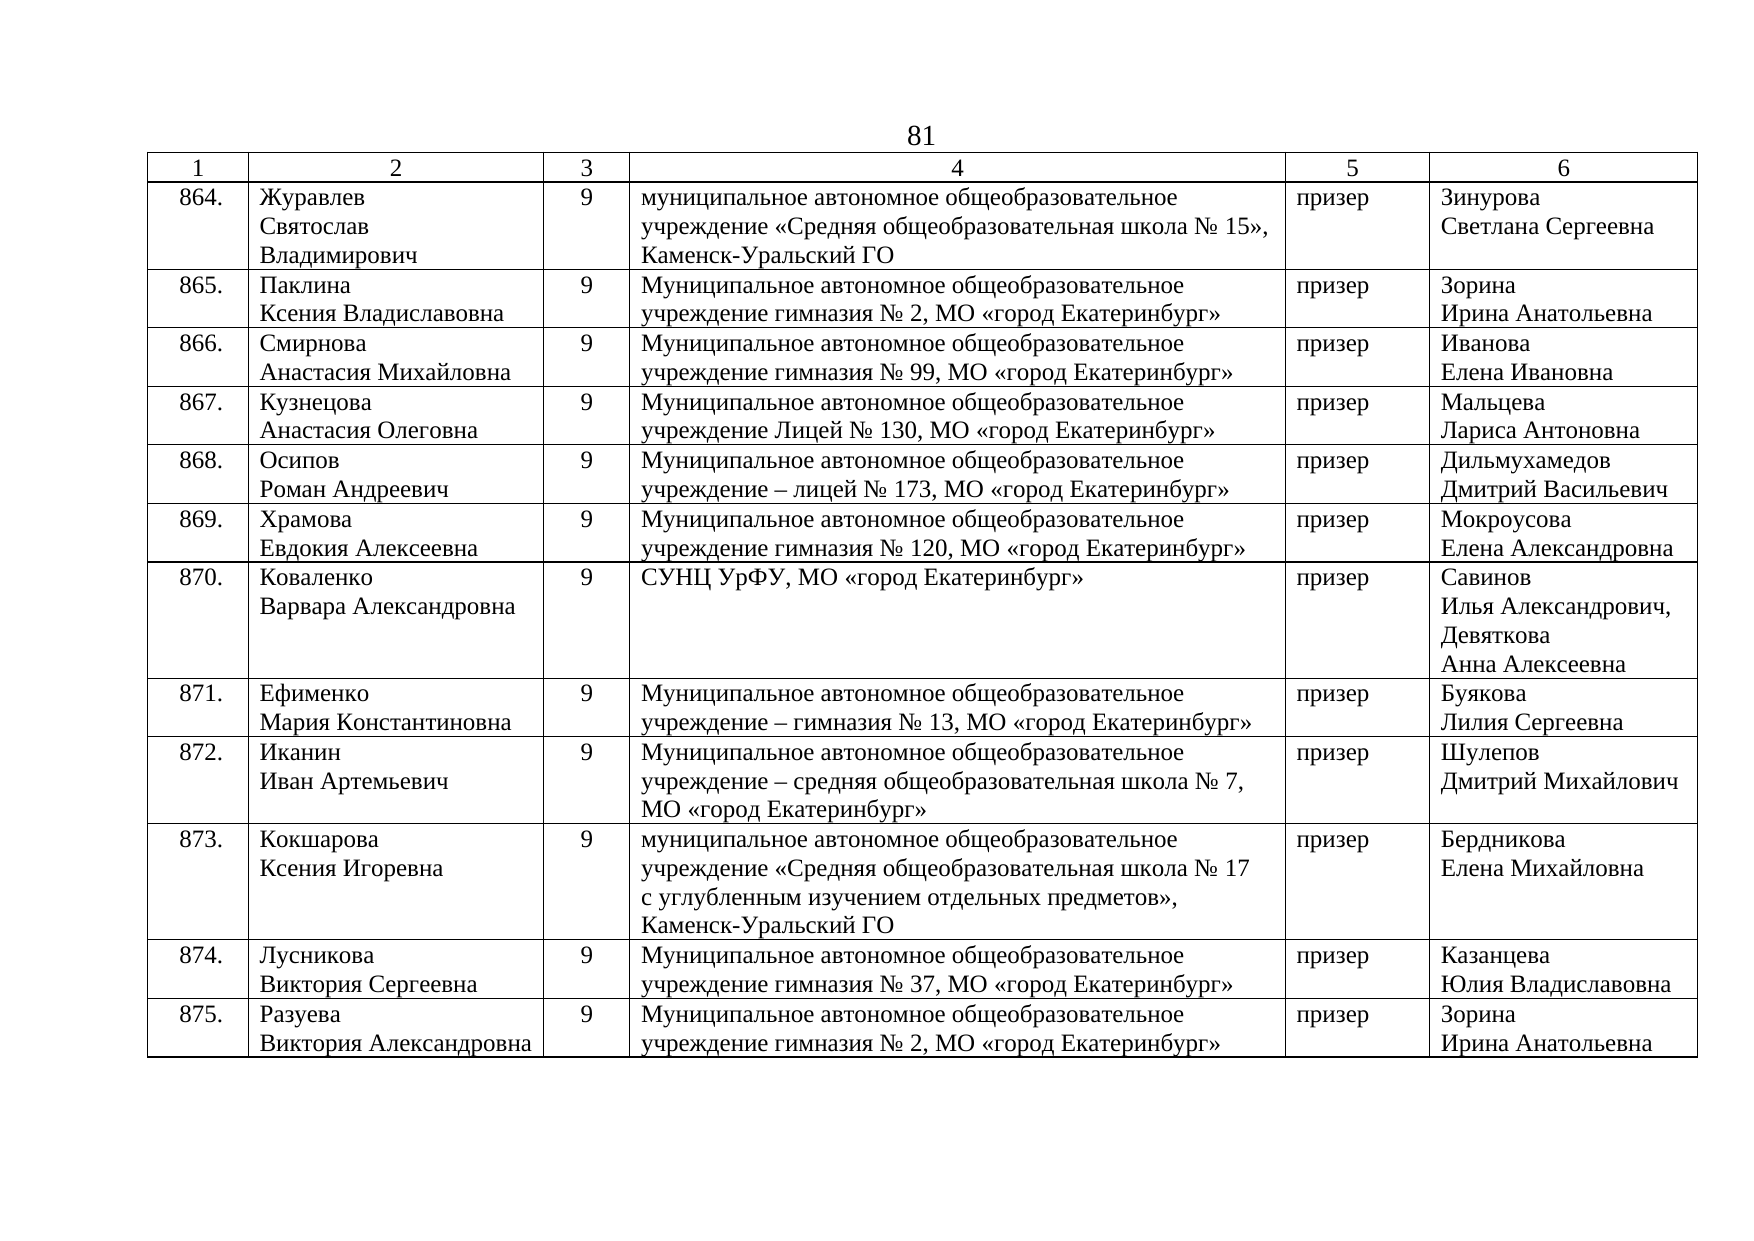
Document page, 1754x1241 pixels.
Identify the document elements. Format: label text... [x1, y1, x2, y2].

table_cell Дильмухамедов Дмитрий Васильевич [1430, 445, 1697, 503]
table_cell Муниципальное автономное общеобразовательное учреждение – лицей № 173, МО «город Екатеринбург» [630, 445, 1285, 503]
table_cell Лусникова Виктория Сергеевна [249, 940, 543, 998]
table_cell 9 [544, 824, 629, 939]
table_cell 9 [544, 737, 629, 823]
table_cell Муниципальное автономное общеобразовательное учреждение гимназия № 99, МО «город Екатеринбург» [630, 328, 1285, 386]
table_cell призер [1286, 270, 1429, 327]
table_header 2 [249, 153, 543, 181]
table_cell 9 [544, 940, 629, 998]
table_cell Зорина Ирина Анатольевна [1430, 270, 1697, 327]
table_header 1 [148, 153, 248, 181]
table_cell Коваленко Варвара Александровна [249, 563, 543, 677]
table_cell призер [1286, 824, 1429, 939]
table_cell [148, 183, 248, 269]
table_cell Мальцева Лариса Антоновна [1430, 387, 1697, 444]
table_cell [148, 679, 248, 736]
table_cell Зинурова Светлана Сергеевна [1430, 183, 1697, 269]
table_cell Муниципальное автономное общеобразовательное учреждение гимназия № 37, МО «город Екатеринбург» [630, 940, 1285, 998]
table_cell [148, 563, 248, 677]
table_cell Муниципальное автономное общеобразовательное учреждение Лицей № 130, МО «город Екатеринбург» [630, 387, 1285, 444]
table_cell Муниципальное автономное общеобразовательное учреждение – гимназия № 13, МО «город Екатеринбург» [630, 679, 1285, 736]
table_cell призер [1286, 737, 1429, 823]
table_cell Казанцева Юлия Владиславовна [1430, 940, 1697, 998]
table_cell [148, 328, 248, 386]
table_cell Муниципальное автономное общеобразовательное учреждение гимназия № 120, МО «город Екатеринбург» [630, 504, 1285, 561]
table_cell призер [1286, 445, 1429, 503]
table_cell Иванова Елена Ивановна [1430, 328, 1697, 386]
table_cell Шулепов Дмитрий Михайлович [1430, 737, 1697, 823]
table_cell Храмова Евдокия Алексеевна [249, 504, 543, 561]
table_cell призер [1286, 504, 1429, 561]
table_cell [148, 270, 248, 327]
table_cell [148, 445, 248, 503]
table_cell 9 [544, 387, 629, 444]
table_cell 9 [544, 270, 629, 327]
table_cell Кокшарова Ксения Игоревна [249, 824, 543, 939]
table_cell призер [1286, 940, 1429, 998]
table_cell призер [1286, 679, 1429, 736]
table_cell Мокроусова Елена Александровна [1430, 504, 1697, 561]
table_cell призер [1286, 328, 1429, 386]
table_cell Бердникова Елена Михайловна [1430, 824, 1697, 939]
table_cell 9 [544, 328, 629, 386]
table_cell 9 [544, 563, 629, 677]
table_header 5 [1286, 153, 1429, 181]
table_cell Иканин Иван Артемьевич [249, 737, 543, 823]
table_cell призер [1286, 999, 1429, 1056]
table_cell СУНЦ УрФУ, МО «город Екатеринбург» [630, 563, 1285, 677]
table_cell Кузнецова Анастасия Олеговна [249, 387, 543, 444]
table_cell призер [1286, 183, 1429, 269]
table_cell [148, 504, 248, 561]
table_cell 9 [544, 504, 629, 561]
table_cell призер [1286, 563, 1429, 677]
table_cell Смирнова Анастасия Михайловна [249, 328, 543, 386]
table_cell муниципальное автономное общеобразовательное учреждение «Средняя общеобразовательная школа № 15», Каменск-Уральский ГО [630, 183, 1285, 269]
table_cell 9 [544, 445, 629, 503]
table_cell [148, 737, 248, 823]
table_cell муниципальное автономное общеобразовательное учреждение «Средняя общеобразовательная школа № 17 с углубленным изучением отдельных предметов», Каменск-Уральский ГО [630, 824, 1285, 939]
table_header 4 [630, 153, 1285, 181]
table_cell Журавлев Святослав Владимирович [249, 183, 543, 269]
table_cell [148, 824, 248, 939]
table_cell [148, 387, 248, 444]
table_cell Буякова Лилия Сергеевна [1430, 679, 1697, 736]
table_cell Муниципальное автономное общеобразовательное учреждение гимназия № 2, МО «город Екатеринбург» [630, 270, 1285, 327]
table_cell Зорина Ирина Анатольевна [1430, 999, 1697, 1056]
table_cell 9 [544, 999, 629, 1056]
table_header 3 [544, 153, 629, 181]
table_cell Осипов Роман Андреевич [249, 445, 543, 503]
table_cell Муниципальное автономное общеобразовательное учреждение – средняя общеобразовательная школа № 7, МО «город Екатеринбург» [630, 737, 1285, 823]
table_cell Паклина Ксения Владиславовна [249, 270, 543, 327]
table_cell Разуева Виктория Александровна [249, 999, 543, 1056]
table_cell 9 [544, 679, 629, 736]
table_cell Савинов Илья Александрович, Девяткова Анна Алексеевна [1430, 563, 1697, 677]
table_header 6 [1430, 153, 1697, 181]
table_cell призер [1286, 387, 1429, 444]
table_cell Ефименко Мария Константиновна [249, 679, 543, 736]
table_cell [148, 940, 248, 998]
table_cell [148, 999, 248, 1056]
table_cell Муниципальное автономное общеобразовательное учреждение гимназия № 2, МО «город Екатеринбург» [630, 999, 1285, 1056]
table_cell 9 [544, 183, 629, 269]
